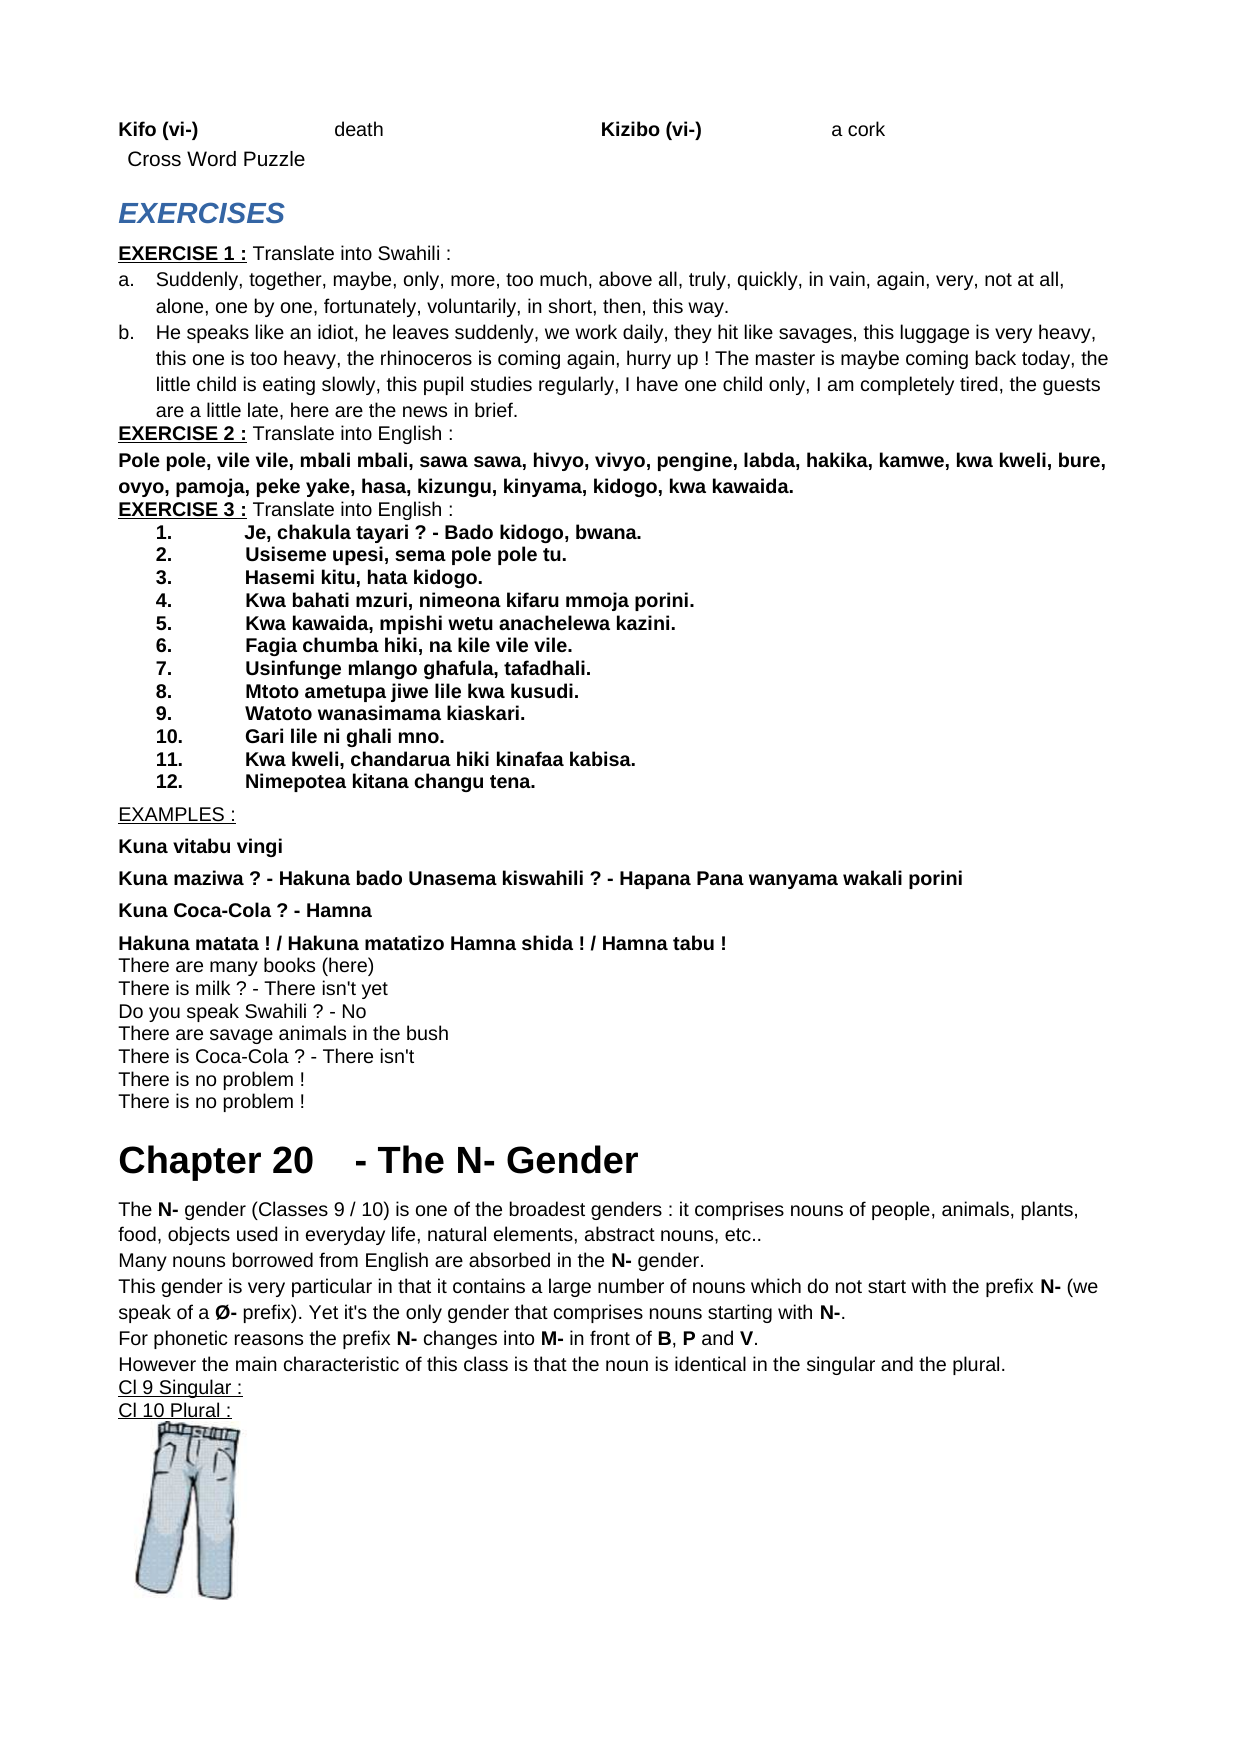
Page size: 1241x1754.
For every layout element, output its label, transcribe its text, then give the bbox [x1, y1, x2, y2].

list Suddenly, together, maybe, only, more, too much, above all, truly, quickly, in vain, again, very, not at all, alone, one by one, fortunately, voluntarily, in short, then, this way. [118, 264, 1122, 317]
text There is milk ? - There isn't yet [118, 977, 1122, 999]
list Nimepotea kitana changu tena. [118, 770, 1122, 793]
list Kwa kawaida, mpishi wetu anachelewa kazini. [118, 611, 1122, 634]
text Pole pole, vile vile, mbali mbali, sawa sawa, hivyo, vivyo, pengine, labda, hakika, kamwe, kwa kweli, bure, ovyo, pamoja, peke yake, hasa, kizungu, kinyama, kidogo, kwa kawaida. [118, 445, 1122, 498]
text Cl 10 Plural : [118, 1398, 1122, 1421]
list Fagia chumba hiki, na kile vile vile. [118, 634, 1122, 657]
text Hakuna matata ! / Hakuna matatizo Hamna shida ! / Hamna tabu ! [118, 922, 1122, 954]
table_cell Kizibo (vi-) [563, 118, 794, 147]
text Kuna vitabu vingi [118, 825, 1122, 857]
table_cell a cork [794, 118, 948, 147]
subtitle Chapter 20 - The N- Gender [118, 1138, 1122, 1182]
list Gari lile ni ghali mno. [118, 725, 1122, 748]
table_cell Kifo (vi-) [118, 118, 297, 147]
picture [118, 1421, 258, 1600]
text There is Coca-Cola ? - There isn't [118, 1045, 1122, 1068]
list Mtoto ametupa jiwe lile kwa kusudi. [118, 679, 1122, 702]
text EXAMPLES : [118, 793, 1122, 825]
text There are savage animals in the bush [118, 1022, 1122, 1045]
list Watoto wanasimama kiaskari. [118, 702, 1122, 725]
subtitle EXERCISES [118, 196, 1122, 229]
list Usinfunge mlango ghafula, tafadhali. [118, 657, 1122, 679]
text Cl 9 Singular : [118, 1376, 1122, 1398]
text Many nouns borrowed from English are absorbed in the N- gender. [118, 1246, 1122, 1272]
list Kwa bahati mzuri, nimeona kifaru mmoja porini. [118, 589, 1122, 611]
text There are many books (here) [118, 954, 1122, 977]
text This gender is very particular in that it contains a large number of nouns which do not start with the prefix N- (we speak of a Ø- prefix). Yet it's the only gender that comprises nouns starting with N-. [118, 1272, 1122, 1324]
list Hasemi kitu, hata kidogo. [118, 566, 1122, 589]
text Do you speak Swahili ? - No [118, 999, 1122, 1022]
text Kuna maziwa ? - Hakuna bado Unasema kiswahili ? - Hapana Pana wanyama wakali porini [118, 857, 1122, 890]
text There is no problem ! [118, 1090, 1122, 1113]
list Je, chakula tayari ? - Bado kidogo, bwana. [118, 521, 1122, 543]
list Usiseme upesi, sema pole pole tu. [118, 543, 1122, 566]
text There is no problem ! [118, 1068, 1122, 1090]
text EXERCISE 1 : Translate into Swahili : [118, 242, 1122, 264]
text EXERCISE 3 : Translate into English : [118, 498, 1122, 521]
text For phonetic reasons the prefix N- changes into M- in front of B, P and V. [118, 1324, 1122, 1350]
text The N- gender (Classes 9 / 10) is one of the broadest genders : it comprises nouns of people, animals, plants, food, objects used in everyday life, natural elements, abstract nouns, etc.. [118, 1194, 1122, 1246]
list He speaks like an idiot, he leaves suddenly, we work daily, they hit like savages, this luggage is very heavy, this one is too heavy, the rhinoceros is coming again, hurry up ! The master is maybe coming back today, the little child is eating slowly, this pupil studies regularly, I have one child only, I am completely tired, the guests are a little late, here are the news in brief. [118, 317, 1122, 422]
list Kwa kweli, chandarua hiki kinafaa kabisa. [118, 748, 1122, 770]
text However the main characteristic of this class is that the noun is identical in the singular and the plural. [118, 1350, 1122, 1376]
text Cross Word Puzzle [127, 147, 1122, 171]
text EXERCISE 2 : Translate into English : [118, 422, 1122, 445]
text Kuna Coca-Cola ? - Hamna [118, 890, 1122, 922]
table_cell death [297, 118, 563, 147]
